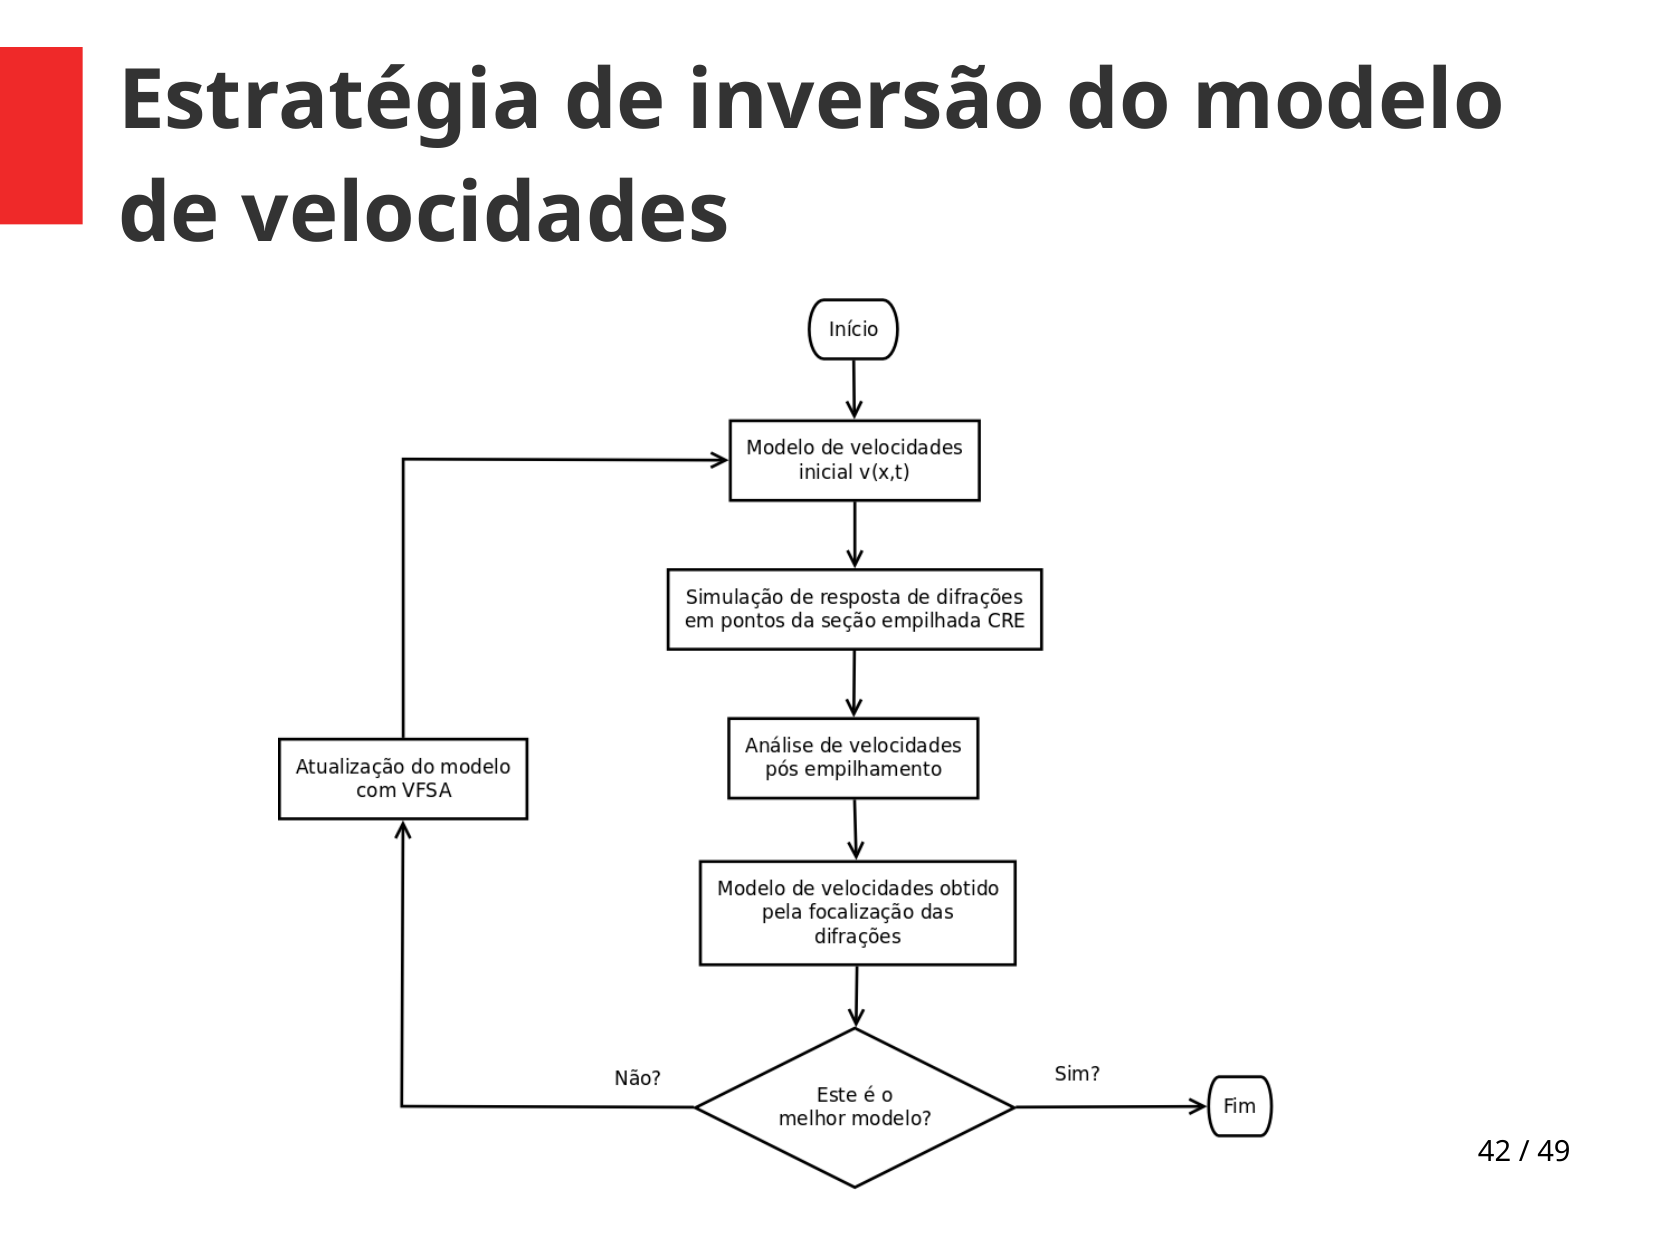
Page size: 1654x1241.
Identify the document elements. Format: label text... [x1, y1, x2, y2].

title Estratégia de inversão do modelo de velocidades [118, 49, 1571, 257]
picture [278, 297, 1276, 1190]
